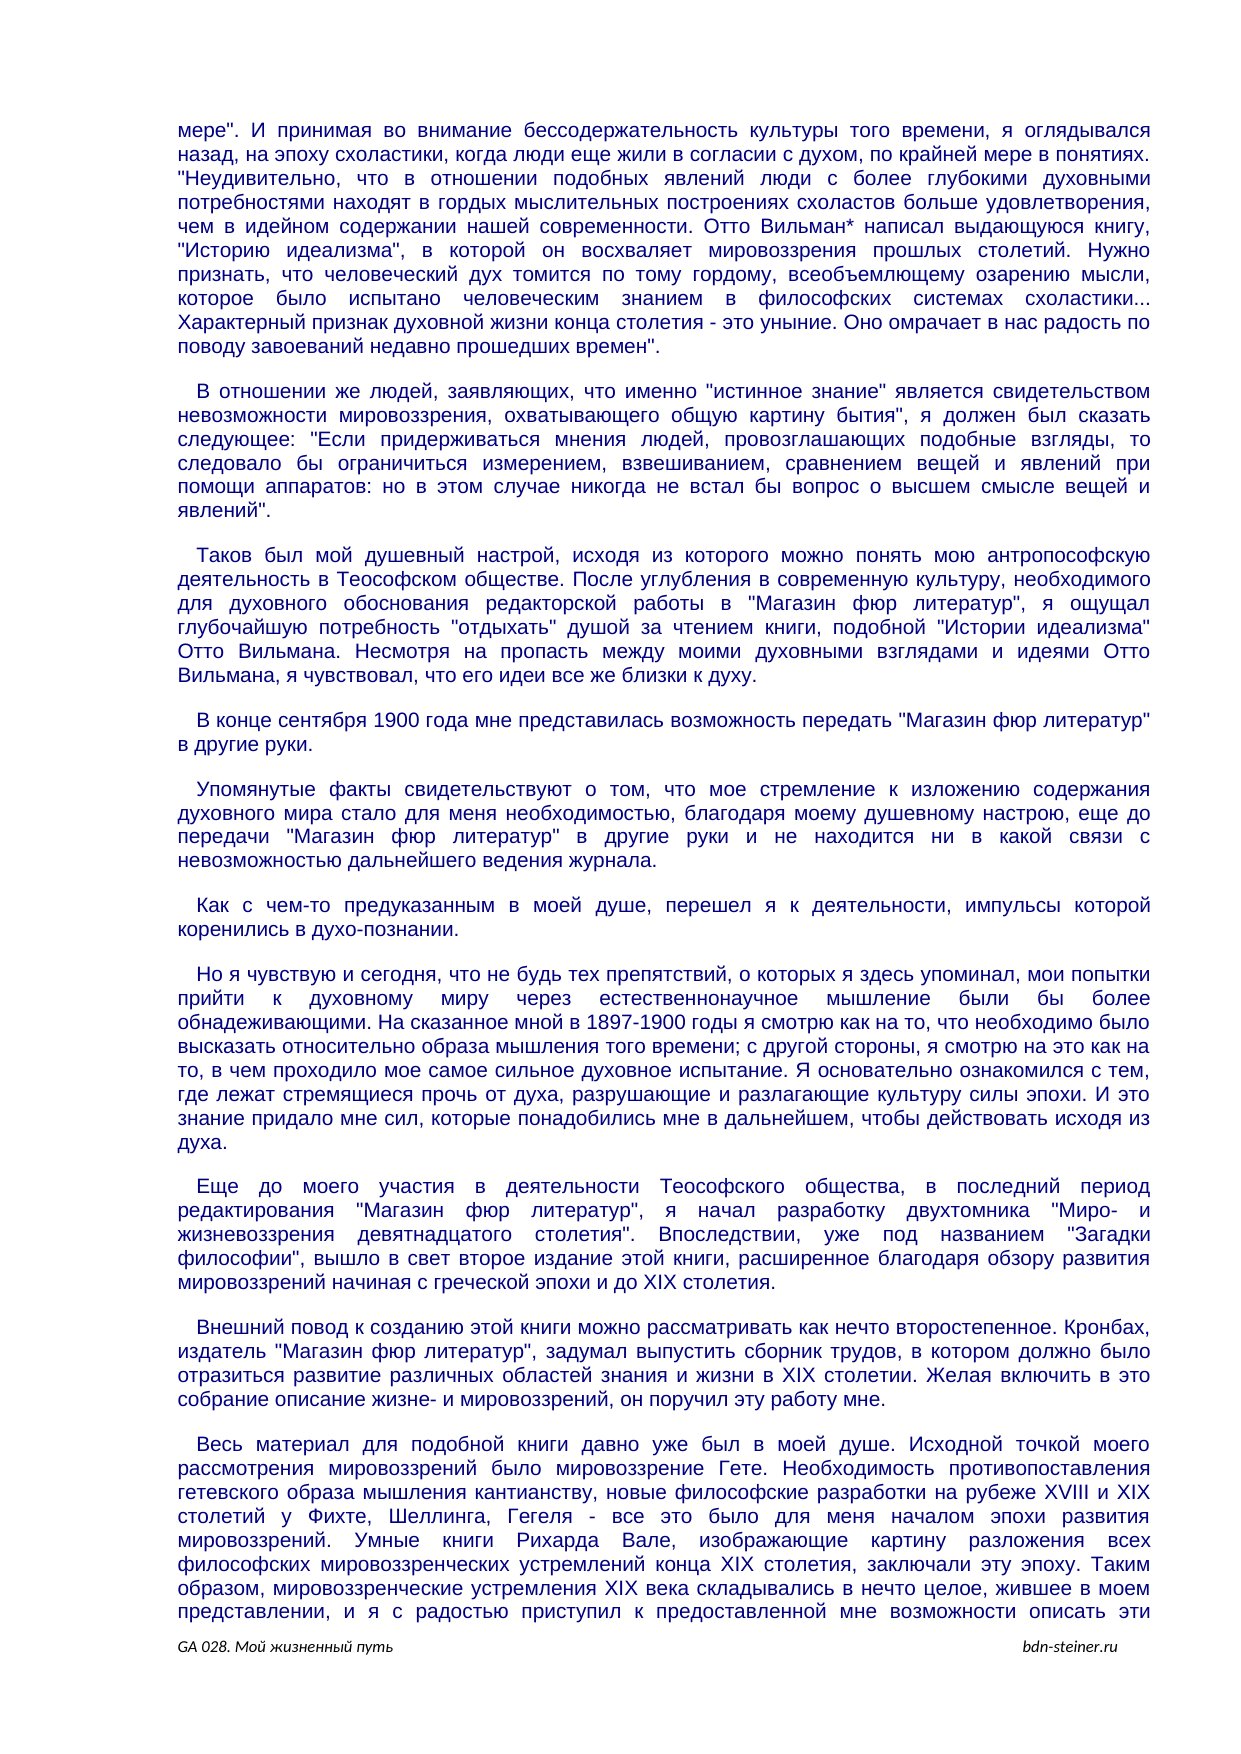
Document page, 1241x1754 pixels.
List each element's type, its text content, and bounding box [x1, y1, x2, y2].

text мере". И принимая во внимание бессодержательность культуры того времени, я оглядывался назад, на эпоху схоластики, когда люди еще жили в согласии с духом, по крайней мере в понятиях. "Неудивительно, что в отношении подобных явлений люди с более глубокими духовными потребностями находят в гордых мыслительных построениях схоластов больше удовлетворения, чем в идейном содержании нашей современности. Отто Вильман* написал выдающуюся книгу, "Историю идеализма", в которой он восхваляет мировоззрения прошлых столетий. Нужно признать, что человеческий дух томится по тому гордому, всеобъемлющему озарению мысли, которое было испытано человеческим знанием в философских системах схоластики... Характерный признак духовной жизни конца столетия - это уныние. Оно омрачает в нас радость по поводу завоеваний недавно прошедших времен". [177, 118, 1152, 358]
text Таков был мой душевный настрой, исходя из которого можно понять мою антропософскую деятельность в Теософском обществе. После углубления в современную культуру, необходимого для духовного обоснования редакторской работы в "Магазин фюр литератур", я ощущал глубочайшую потребность "отдыхать" душой за чтением книги, подобной "Истории идеализма" Отто Вильмана. Несмотря на пропасть между моими духовными взглядами и идеями Отто Вильмана, я чувствовал, что его идеи все же близки к духу. [177, 543, 1152, 687]
text Упомянутые факты свидетельствуют о том, что мое стремление к изложению содержания духовного мира стало для меня необходимостью, благодаря моему душевному настрою, еще до передачи "Магазин фюр литератур" в другие руки и не находится ни в какой связи с невозможностью дальнейшего ведения журнала. [177, 776, 1152, 872]
text Внешний повод к созданию этой книги можно рассматривать как нечто второстепенное. Кронбах, издатель "Магазин фюр литератур", задумал выпустить сборник трудов, в котором должно было отразиться развитие различных областей знания и жизни в XIX столетии. Желая включить в это собрание описание жизне- и мировоззрений, он поручил эту работу мне. [177, 1315, 1152, 1411]
text Как с чем-то предуказанным в моей душе, перешел я к деятельности, импульсы которой коренились в духо-познании. [177, 893, 1152, 941]
text В отношении же людей, заявляющих, что именно "истинное знание" является свидетельством невозможности мировоззрения, охватывающего общую картину бытия", я должен был сказать следующее: "Если придерживаться мнения людей, провозглашающих подобные взгляды, то следовало бы ограничиться измерением, взвешиванием, сравнением вещей и явлений при помощи аппаратов: но в этом случае никогда не встал бы вопрос о высшем смысле вещей и явлений". [177, 378, 1152, 522]
text Еще до моего участия в деятельности Теософского общества, в последний период редактирования "Магазин фюр литератур", я начал разработку двухтомника "Миро- и жизневоззрения девятнадцатого столетия". Впоследствии, уже под названием "Загадки философии", вышло в свет второе издание этой книги, расширенное благодаря обзору развития мировоззрений начиная с греческой эпохи и до XIX столетия. [177, 1174, 1152, 1294]
text В конце сентября 1900 года мне представилась возможность передать "Магазин фюр литератур" в другие руки. [177, 708, 1152, 756]
text Весь материал для подобной книги давно уже был в моей душе. Исходной точкой моего рассмотрения мировоззрений было мировоззрение Гете. Необходимость противопоставления гетевского образа мышления кантианству, новые философские разработки на рубеже XVIII и XIX столетий у Фихте, Шеллинга, Гегеля - все это было для меня началом эпохи развития мировоззрений. Умные книги Рихарда Вале, изображающие картину разложения всех философских мировоззренческих устремлений конца XIX столетия, заключали эту эпоху. Таким образом, мировоззренческие устремления XIX века складывались в нечто целое, жившее в моем представлении, и я с радостью приступил к предоставленной мне возможности описать эти [177, 1432, 1152, 1623]
text Но я чувствую и сегодня, что не будь тех препятствий, о которых я здесь упоминал, мои попытки прийти к духовному миру через естественнонаучное мышление были бы более обнадеживающими. На сказанное мной в 1897-1900 годы я смотрю как на то, что необходимо было высказать относительно образа мышления того времени; с другой стороны, я смотрю на это как на то, в чем проходило мое самое сильное духовное испытание. Я основательно ознакомился с тем, где лежат стремящиеся прочь от духа, разрушающие и разлагающие культуру силы эпохи. И это знание придало мне сил, которые понадобились мне в дальнейшем, чтобы действовать исходя из духа. [177, 962, 1152, 1153]
